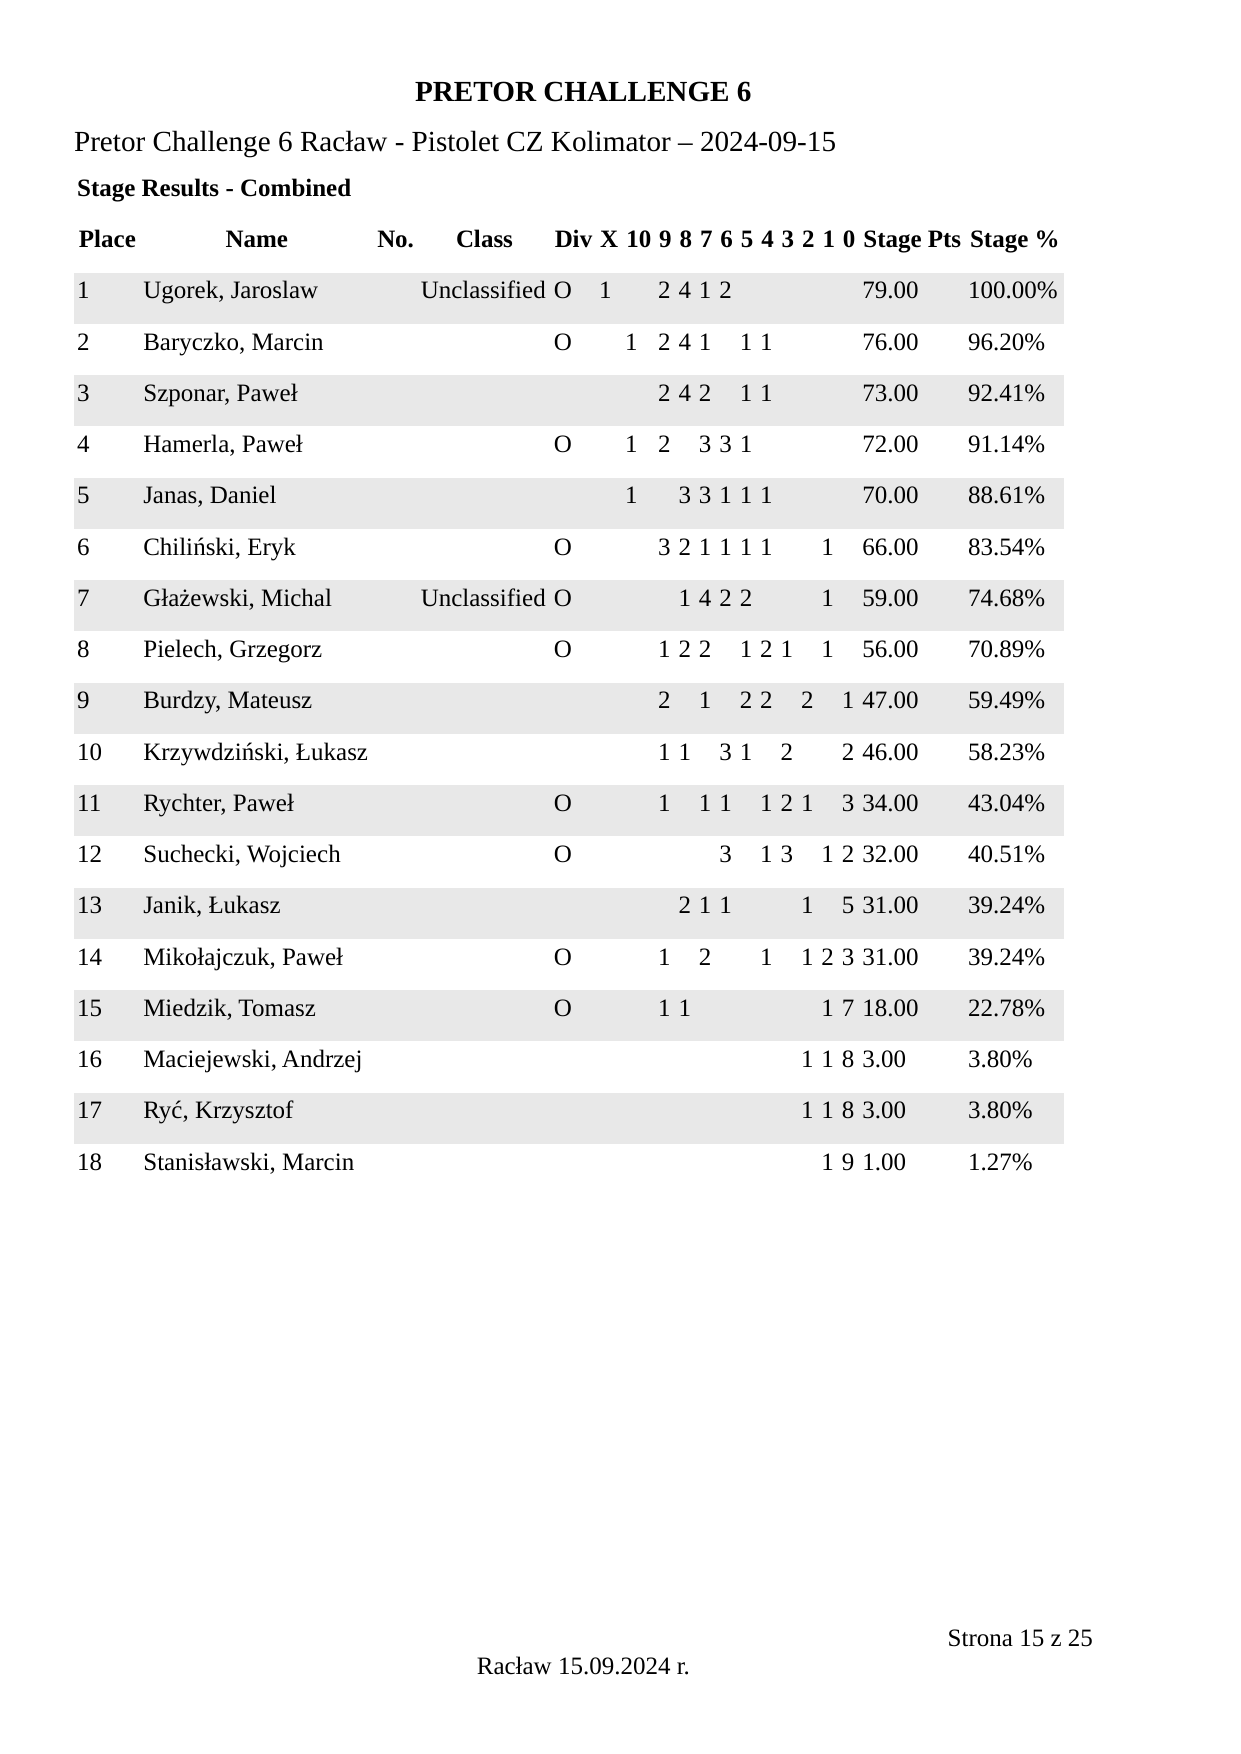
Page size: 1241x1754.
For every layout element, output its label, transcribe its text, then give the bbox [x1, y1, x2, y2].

table_cell 4 [675, 375, 696, 426]
table_header [965, 170, 1064, 221]
table_cell [373, 375, 418, 426]
table_cell 1 [737, 734, 757, 785]
table_cell [373, 580, 418, 631]
table_cell [675, 683, 696, 734]
table_cell 58.23% [965, 734, 1064, 785]
table_cell [418, 375, 551, 426]
table_cell 18.00 [859, 990, 965, 1041]
table_cell 2 [675, 631, 696, 683]
table_cell [596, 939, 622, 990]
table_cell [757, 990, 777, 1041]
table_cell [818, 683, 839, 734]
table_cell [551, 478, 596, 529]
table_cell 8 [839, 1093, 859, 1144]
table_cell Stage Pts [859, 221, 965, 273]
table_cell [596, 990, 622, 1041]
table_cell [655, 1041, 675, 1093]
table_cell O [551, 580, 596, 631]
table_cell [373, 273, 418, 324]
table_cell [696, 1041, 716, 1093]
table_cell [373, 683, 418, 734]
table_cell Maciejewski, Andrzej [140, 1041, 373, 1093]
table_cell [596, 324, 622, 375]
table_cell [596, 478, 622, 529]
table_cell Pielech, Grzegorz [140, 631, 373, 683]
table_cell [655, 1144, 675, 1195]
table_cell [696, 734, 716, 785]
table_cell 12 [74, 836, 140, 888]
table_cell 3 [778, 836, 798, 888]
table_cell 15 [74, 990, 140, 1041]
table_cell 1 [596, 273, 622, 324]
table_cell [675, 836, 696, 888]
table_cell 31.00 [859, 888, 965, 939]
table_cell [655, 580, 675, 631]
table_cell 59.49% [965, 683, 1064, 734]
table_cell [798, 529, 818, 580]
table_cell 2 [839, 836, 859, 888]
table_cell [622, 888, 655, 939]
table_cell 92.41% [965, 375, 1064, 426]
table_cell [622, 375, 655, 426]
table_cell [839, 478, 859, 529]
table_header [798, 170, 818, 221]
table_header [716, 170, 737, 221]
table_cell 4 [675, 324, 696, 375]
table_cell 2 [737, 683, 757, 734]
table_cell 96.20% [965, 324, 1064, 375]
table_cell [622, 580, 655, 631]
table_cell 2 [74, 324, 140, 375]
table_cell [622, 631, 655, 683]
table_cell O [551, 529, 596, 580]
table_cell 70.00 [859, 478, 965, 529]
table_cell 1 [622, 478, 655, 529]
table_cell 6 [716, 221, 737, 273]
table_cell [551, 1041, 596, 1093]
table_header [655, 170, 675, 221]
table_cell [757, 426, 777, 478]
table_cell [839, 529, 859, 580]
table_cell 1 [798, 785, 818, 836]
table_cell Burdzy, Mateusz [140, 683, 373, 734]
table_cell O [551, 836, 596, 888]
table_cell [696, 836, 716, 888]
table_cell 2 [655, 324, 675, 375]
table_cell 1 [798, 888, 818, 939]
table_cell [418, 426, 551, 478]
table_cell [778, 888, 798, 939]
table_cell 4 [696, 580, 716, 631]
table_cell [737, 939, 757, 990]
table_cell [818, 324, 839, 375]
table_cell 1 [696, 324, 716, 375]
table_cell [716, 683, 737, 734]
table_cell [551, 1093, 596, 1144]
table_cell [418, 1093, 551, 1144]
table_cell [675, 1144, 696, 1195]
table_cell Suchecki, Wojciech [140, 836, 373, 888]
table_cell [798, 990, 818, 1041]
table_cell 8 [839, 1041, 859, 1093]
table_cell 2 [839, 734, 859, 785]
table_cell Name [140, 221, 373, 273]
table_cell 3 [839, 939, 859, 990]
table_cell 3.00 [859, 1041, 965, 1093]
table_cell [778, 478, 798, 529]
table_cell [696, 1144, 716, 1195]
table_cell [675, 939, 696, 990]
table_cell [757, 1041, 777, 1093]
table_cell [418, 324, 551, 375]
table_cell [622, 1041, 655, 1093]
table_cell [373, 1144, 418, 1195]
table_cell [622, 1093, 655, 1144]
table_cell 1 [737, 631, 757, 683]
table_cell O [551, 785, 596, 836]
table_cell 1 [818, 990, 839, 1041]
table_cell 1 [655, 734, 675, 785]
table_cell [373, 631, 418, 683]
table_cell 9 [655, 221, 675, 273]
table_cell [596, 529, 622, 580]
table_cell 1 [716, 888, 737, 939]
table_header [757, 170, 777, 221]
table_cell 1 [818, 1144, 839, 1195]
table_cell 1 [839, 683, 859, 734]
table_cell [696, 1093, 716, 1144]
table_cell Chiliński, Eryk [140, 529, 373, 580]
table_cell [622, 734, 655, 785]
table_cell [622, 990, 655, 1041]
table_cell 7 [74, 580, 140, 631]
table_cell 5 [74, 478, 140, 529]
table_cell [778, 939, 798, 990]
table_cell [737, 888, 757, 939]
table_cell 1 [655, 785, 675, 836]
table_cell [839, 580, 859, 631]
table_cell Stanisławski, Marcin [140, 1144, 373, 1195]
table_cell [596, 785, 622, 836]
table_cell 1 [622, 324, 655, 375]
table_cell Place [74, 221, 140, 273]
table_cell [778, 375, 798, 426]
table_cell 32.00 [859, 836, 965, 888]
table_cell [655, 1093, 675, 1144]
table_cell [778, 324, 798, 375]
table_cell [373, 1041, 418, 1093]
table_cell Hamerla, Paweł [140, 426, 373, 478]
table_cell 3 [716, 836, 737, 888]
table_cell [418, 888, 551, 939]
table_cell [716, 1041, 737, 1093]
table_cell [798, 1144, 818, 1195]
table_cell Ugorek, Jaroslaw [140, 273, 373, 324]
table_cell [716, 1144, 737, 1195]
table_cell 2 [655, 426, 675, 478]
table_cell 1 [737, 426, 757, 478]
table_cell [596, 1144, 622, 1195]
table_cell 1 [818, 580, 839, 631]
table_cell [418, 478, 551, 529]
table_cell [418, 990, 551, 1041]
table_cell 1.27% [965, 1144, 1064, 1195]
table_cell [655, 888, 675, 939]
table_cell [778, 580, 798, 631]
table_cell 3 [74, 375, 140, 426]
table_cell [757, 1144, 777, 1195]
table_cell [596, 836, 622, 888]
table_cell 2 [655, 375, 675, 426]
table_cell 1 [798, 1093, 818, 1144]
table_cell [622, 785, 655, 836]
table_cell [839, 324, 859, 375]
table_cell [551, 1144, 596, 1195]
table_cell [418, 683, 551, 734]
table_cell 2 [716, 273, 737, 324]
table_cell 10 [74, 734, 140, 785]
table_cell 9 [74, 683, 140, 734]
table_cell 1 [778, 631, 798, 683]
table_cell 2 [798, 683, 818, 734]
table_cell [551, 683, 596, 734]
table_cell [798, 631, 818, 683]
table_cell [798, 580, 818, 631]
table_cell 66.00 [859, 529, 965, 580]
table_cell 1 [655, 990, 675, 1041]
table_cell 3 [696, 478, 716, 529]
table_cell O [551, 631, 596, 683]
table_cell 22.78% [965, 990, 1064, 1041]
table_cell 1 [818, 836, 839, 888]
table_cell 8 [675, 221, 696, 273]
table_cell 2 [655, 683, 675, 734]
table_cell 1 [696, 785, 716, 836]
table_cell [655, 478, 675, 529]
table_cell 10 [622, 221, 655, 273]
table_cell 11 [74, 785, 140, 836]
table_cell [373, 734, 418, 785]
table_cell 17 [74, 1093, 140, 1144]
table_cell 39.24% [965, 888, 1064, 939]
table_cell 1 [757, 375, 777, 426]
table_cell [818, 734, 839, 785]
table_cell 4 [757, 221, 777, 273]
table_cell [716, 1093, 737, 1144]
table_cell [622, 683, 655, 734]
table_cell 1 [737, 529, 757, 580]
table_cell 1 [716, 785, 737, 836]
table_cell [675, 1041, 696, 1093]
table_cell [737, 785, 757, 836]
table_cell 1 [757, 836, 777, 888]
table_cell [839, 273, 859, 324]
table_cell 2 [696, 375, 716, 426]
table_cell 1 [696, 273, 716, 324]
table_cell 1 [757, 478, 777, 529]
table_cell 3 [778, 221, 798, 273]
table_cell 70.89% [965, 631, 1064, 683]
table_cell [418, 1144, 551, 1195]
table_cell 100.00% [965, 273, 1064, 324]
table_cell Krzywdziński, Łukasz [140, 734, 373, 785]
table_cell [757, 734, 777, 785]
table_cell Div [551, 221, 596, 273]
table_cell 59.00 [859, 580, 965, 631]
table_cell Unclassified [418, 580, 551, 631]
table_cell Miedzik, Tomasz [140, 990, 373, 1041]
table_header [675, 170, 696, 221]
table_cell [737, 273, 757, 324]
table_cell 2 [778, 785, 798, 836]
table_cell [596, 631, 622, 683]
table_cell 1 [737, 375, 757, 426]
table_header [737, 170, 757, 221]
table_cell 39.24% [965, 939, 1064, 990]
table_cell 1 [622, 426, 655, 478]
table_cell [778, 1144, 798, 1195]
table_header [778, 170, 798, 221]
table_cell 2 [696, 631, 716, 683]
table_cell [778, 1093, 798, 1144]
table_cell [373, 990, 418, 1041]
table_cell [373, 529, 418, 580]
table_cell [418, 529, 551, 580]
table_cell [373, 939, 418, 990]
table_cell [839, 426, 859, 478]
table_cell [373, 1093, 418, 1144]
table_cell 14 [74, 939, 140, 990]
table_cell [418, 836, 551, 888]
table_cell Unclassified [418, 273, 551, 324]
table_cell O [551, 324, 596, 375]
table_cell [551, 888, 596, 939]
table_header [622, 170, 655, 221]
table_cell [778, 990, 798, 1041]
table_cell [675, 785, 696, 836]
table_cell 7 [839, 990, 859, 1041]
table_cell [839, 631, 859, 683]
table_cell Baryczko, Marcin [140, 324, 373, 375]
table_header [859, 170, 965, 221]
table_cell [596, 734, 622, 785]
table_cell [778, 683, 798, 734]
table_cell [418, 785, 551, 836]
table_cell [622, 529, 655, 580]
table_cell [696, 990, 716, 1041]
table_cell 3.00 [859, 1093, 965, 1144]
table_cell 79.00 [859, 273, 965, 324]
table_cell Ryć, Krzysztof [140, 1093, 373, 1144]
table_cell 43.04% [965, 785, 1064, 836]
table_cell 3.80% [965, 1041, 1064, 1093]
table_cell 9 [839, 1144, 859, 1195]
table_cell 2 [778, 734, 798, 785]
table_cell 2 [716, 580, 737, 631]
table_cell [798, 478, 818, 529]
table_cell [839, 375, 859, 426]
table_cell 2 [798, 221, 818, 273]
table_cell [675, 1093, 696, 1144]
table_cell 1 [655, 939, 675, 990]
table_cell 31.00 [859, 939, 965, 990]
table_cell 1 [675, 990, 696, 1041]
table_cell [716, 375, 737, 426]
table_cell [716, 631, 737, 683]
table_cell [716, 990, 737, 1041]
table_cell [778, 529, 798, 580]
table_cell 1 [818, 529, 839, 580]
table_cell 73.00 [859, 375, 965, 426]
table_cell [655, 836, 675, 888]
table_cell 3 [655, 529, 675, 580]
table_cell [737, 1144, 757, 1195]
table_cell 76.00 [859, 324, 965, 375]
table_cell [373, 324, 418, 375]
table_cell [418, 631, 551, 683]
table_cell [373, 478, 418, 529]
table_cell [418, 1041, 551, 1093]
table_cell [757, 273, 777, 324]
table_cell [737, 990, 757, 1041]
table_cell 1 [757, 785, 777, 836]
table_cell 2 [675, 888, 696, 939]
table_cell [418, 939, 551, 990]
table_cell O [551, 426, 596, 478]
table_cell 1 [696, 529, 716, 580]
table_cell 5 [737, 221, 757, 273]
table_cell [622, 1144, 655, 1195]
table_cell [596, 426, 622, 478]
table_cell 2 [675, 529, 696, 580]
table_cell 0 [839, 221, 859, 273]
table_cell [818, 375, 839, 426]
table_cell [596, 888, 622, 939]
table_cell [716, 939, 737, 990]
table_cell O [551, 939, 596, 990]
table_cell [778, 426, 798, 478]
table_header [839, 170, 859, 221]
table_cell 2 [655, 273, 675, 324]
table_cell [798, 324, 818, 375]
table_cell 1 [675, 580, 696, 631]
table_cell 34.00 [859, 785, 965, 836]
table_cell 1 [74, 273, 140, 324]
table_cell 1 [757, 324, 777, 375]
table_cell [418, 734, 551, 785]
table_cell [596, 683, 622, 734]
table_cell 1 [757, 939, 777, 990]
table_cell 4 [74, 426, 140, 478]
table_cell 3 [716, 426, 737, 478]
table_cell [596, 580, 622, 631]
table_cell Szponar, Paweł [140, 375, 373, 426]
table_cell O [551, 990, 596, 1041]
table_cell 1 [818, 221, 839, 273]
table_cell 7 [696, 221, 716, 273]
table_cell [373, 836, 418, 888]
table_cell 16 [74, 1041, 140, 1093]
table_cell 1 [818, 1093, 839, 1144]
table_cell 2 [757, 683, 777, 734]
table_cell 1 [675, 734, 696, 785]
table_cell 6 [74, 529, 140, 580]
table_cell 1 [798, 1041, 818, 1093]
table_cell [596, 1093, 622, 1144]
table_cell 2 [696, 939, 716, 990]
table_cell 5 [839, 888, 859, 939]
table_cell 4 [675, 273, 696, 324]
table_cell [818, 478, 839, 529]
table_cell Class [418, 221, 551, 273]
table_cell 3 [839, 785, 859, 836]
table_cell [622, 836, 655, 888]
table_cell 2 [737, 580, 757, 631]
table_cell [818, 273, 839, 324]
table_cell [798, 375, 818, 426]
table_cell [757, 888, 777, 939]
table_cell 8 [74, 631, 140, 683]
table_cell No. [373, 221, 418, 273]
table_cell 72.00 [859, 426, 965, 478]
table_cell [778, 1041, 798, 1093]
table_cell 1 [696, 683, 716, 734]
table_cell [373, 426, 418, 478]
table_cell 3 [716, 734, 737, 785]
table_cell [373, 888, 418, 939]
table_cell 1.00 [859, 1144, 965, 1195]
table_cell 46.00 [859, 734, 965, 785]
table_cell [373, 785, 418, 836]
table_cell O [551, 273, 596, 324]
table_cell [757, 580, 777, 631]
table_cell [596, 375, 622, 426]
table_cell Janas, Daniel [140, 478, 373, 529]
table_cell X [596, 221, 622, 273]
table_header [818, 170, 839, 221]
table_cell [798, 734, 818, 785]
table_cell [551, 734, 596, 785]
table_cell Głażewski, Michal [140, 580, 373, 631]
table_cell 1 [737, 478, 757, 529]
table_cell [818, 426, 839, 478]
table_cell 1 [757, 529, 777, 580]
table_cell 1 [716, 529, 737, 580]
table_cell 1 [818, 1041, 839, 1093]
table_cell [737, 1093, 757, 1144]
table_cell 3 [675, 478, 696, 529]
table_cell 91.14% [965, 426, 1064, 478]
table_cell [737, 836, 757, 888]
table_header Stage Results - Combined [74, 170, 622, 221]
table_cell [798, 273, 818, 324]
table_cell 18 [74, 1144, 140, 1195]
table_cell [716, 324, 737, 375]
table_cell 1 [716, 478, 737, 529]
table_cell [737, 1041, 757, 1093]
table_cell 2 [757, 631, 777, 683]
subtitle Pretor Challenge 6 Racław - Pistolet CZ Kolimator – 2024-09-15 [74, 124, 1093, 158]
table_cell 3 [696, 426, 716, 478]
table_cell [675, 426, 696, 478]
table_cell 83.54% [965, 529, 1064, 580]
table_cell [798, 836, 818, 888]
table_cell [596, 1041, 622, 1093]
table_header [696, 170, 716, 221]
table_cell 1 [696, 888, 716, 939]
table_cell 13 [74, 888, 140, 939]
table_cell [798, 426, 818, 478]
table_cell 1 [655, 631, 675, 683]
table_cell [551, 375, 596, 426]
table_cell Stage % [965, 221, 1064, 273]
table_cell 1 [737, 324, 757, 375]
table_cell 88.61% [965, 478, 1064, 529]
table_cell 1 [818, 631, 839, 683]
table_cell Rychter, Paweł [140, 785, 373, 836]
table_cell [757, 1093, 777, 1144]
table_cell Janik, Łukasz [140, 888, 373, 939]
table_cell Mikołajczuk, Paweł [140, 939, 373, 990]
table_cell 1 [798, 939, 818, 990]
table_cell 47.00 [859, 683, 965, 734]
table_cell 3.80% [965, 1093, 1064, 1144]
table_cell [778, 273, 798, 324]
table_cell 56.00 [859, 631, 965, 683]
table_cell [818, 785, 839, 836]
table_cell [622, 939, 655, 990]
table_cell 40.51% [965, 836, 1064, 888]
table_cell 2 [818, 939, 839, 990]
table_cell [622, 273, 655, 324]
table_cell [818, 888, 839, 939]
table_cell 74.68% [965, 580, 1064, 631]
